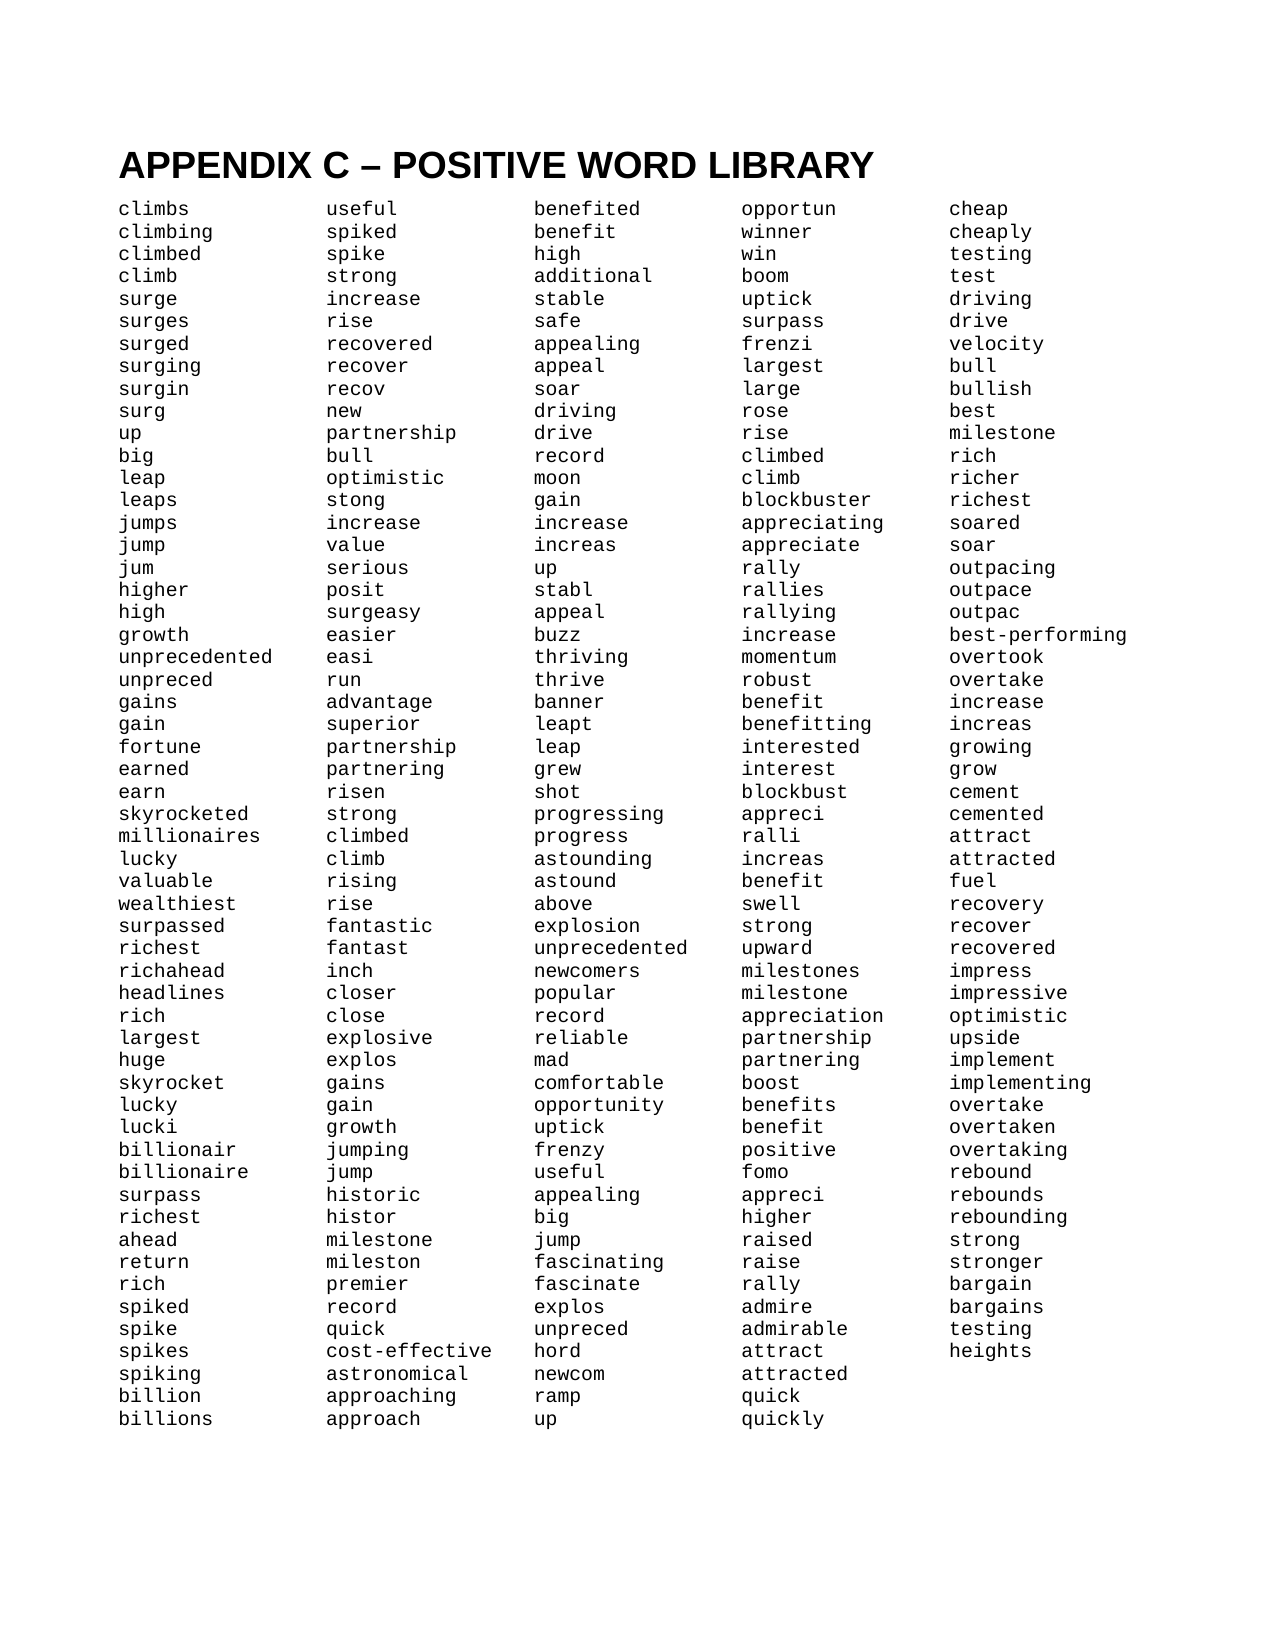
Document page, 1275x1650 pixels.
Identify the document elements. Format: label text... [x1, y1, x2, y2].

text drive [949, 311, 1157, 334]
text approach [326, 1409, 533, 1431]
text reliable [533, 1028, 741, 1050]
text progressing [533, 804, 741, 826]
text fortune [118, 737, 326, 759]
text lucky [118, 849, 326, 871]
text higher [118, 580, 326, 602]
text gain [326, 1095, 533, 1117]
text recov [326, 378, 533, 401]
text climbs [118, 199, 326, 222]
text impressive [949, 983, 1157, 1006]
text surpassed [118, 916, 326, 938]
text fascinating [533, 1252, 741, 1274]
text bullish [949, 378, 1157, 401]
subtitle APPENDIX C – POSITIVE WORD LIBRARY [118, 143, 1157, 187]
text astounding [533, 849, 741, 871]
text run [326, 669, 533, 692]
text bull [949, 356, 1157, 378]
text big [533, 1207, 741, 1229]
text up [533, 1409, 741, 1431]
text explos [533, 1297, 741, 1319]
text shot [533, 782, 741, 804]
text frenzy [533, 1140, 741, 1162]
text fomo [741, 1162, 949, 1185]
text richest [118, 1207, 326, 1229]
text bargain [949, 1274, 1157, 1297]
text attract [741, 1341, 949, 1364]
text gains [326, 1073, 533, 1095]
text higher [741, 1207, 949, 1229]
text unpreced [118, 669, 326, 692]
text appeal [533, 356, 741, 378]
text best-performing [949, 625, 1157, 647]
text interested [741, 737, 949, 759]
text large [741, 378, 949, 401]
text fuel [949, 871, 1157, 893]
text rally [741, 1274, 949, 1297]
text opportunity [533, 1095, 741, 1117]
text new [326, 401, 533, 423]
text hord [533, 1341, 741, 1364]
text mileston [326, 1252, 533, 1274]
text rich [949, 446, 1157, 468]
text implementing [949, 1073, 1157, 1095]
text surpass [118, 1185, 326, 1207]
text attract [949, 826, 1157, 849]
text grew [533, 759, 741, 782]
text growth [118, 625, 326, 647]
text robust [741, 669, 949, 692]
text partnering [741, 1050, 949, 1073]
text earn [118, 782, 326, 804]
text posit [326, 580, 533, 602]
text milestone [741, 983, 949, 1006]
text appreci [741, 1185, 949, 1207]
text billions [118, 1409, 326, 1431]
text surge [118, 289, 326, 311]
text explosion [533, 916, 741, 938]
text easier [326, 625, 533, 647]
text spike [118, 1319, 326, 1341]
text premier [326, 1274, 533, 1297]
text up [118, 423, 326, 446]
text gain [533, 490, 741, 513]
text skyrocket [118, 1073, 326, 1095]
text rising [326, 871, 533, 893]
text richest [949, 490, 1157, 513]
text useful [326, 199, 533, 222]
text jump [326, 1162, 533, 1185]
text positive [741, 1140, 949, 1162]
text milestone [949, 423, 1157, 446]
text winner [741, 222, 949, 244]
text richahead [118, 961, 326, 983]
text velocity [949, 334, 1157, 356]
text unprecedented [118, 647, 326, 669]
text increas [741, 849, 949, 871]
text moon [533, 468, 741, 490]
text jump [118, 535, 326, 558]
text test [949, 266, 1157, 289]
text increas [533, 535, 741, 558]
text ralli [741, 826, 949, 849]
text recover [949, 916, 1157, 938]
text ramp [533, 1386, 741, 1409]
text advantage [326, 692, 533, 714]
text newcom [533, 1364, 741, 1386]
text partnership [326, 423, 533, 446]
text drive [533, 423, 741, 446]
text overtaken [949, 1117, 1157, 1140]
text recovered [326, 334, 533, 356]
text leap [533, 737, 741, 759]
text testing [949, 244, 1157, 266]
text unprecedented [533, 938, 741, 961]
text upward [741, 938, 949, 961]
text increase [326, 513, 533, 535]
text cheaply [949, 222, 1157, 244]
text appreciate [741, 535, 949, 558]
text benefited [533, 199, 741, 222]
text richest [118, 938, 326, 961]
text increase [326, 289, 533, 311]
text thriving [533, 647, 741, 669]
text jumps [118, 513, 326, 535]
text uptick [741, 289, 949, 311]
text milestone [326, 1229, 533, 1252]
text popular [533, 983, 741, 1006]
text boom [741, 266, 949, 289]
text gain [118, 714, 326, 737]
text thrive [533, 669, 741, 692]
text lucki [118, 1117, 326, 1140]
text recover [326, 356, 533, 378]
text testing [949, 1319, 1157, 1341]
text appealing [533, 1185, 741, 1207]
text benefit [741, 692, 949, 714]
text overtaking [949, 1140, 1157, 1162]
text stronger [949, 1252, 1157, 1274]
text billion [118, 1386, 326, 1409]
text rally [741, 558, 949, 580]
text largest [741, 356, 949, 378]
text increase [533, 513, 741, 535]
text soar [949, 535, 1157, 558]
text overtake [949, 669, 1157, 692]
text quick [326, 1319, 533, 1341]
text millionaires [118, 826, 326, 849]
text bull [326, 446, 533, 468]
text big [118, 446, 326, 468]
text rose [741, 401, 949, 423]
text benefit [533, 222, 741, 244]
text surpass [741, 311, 949, 334]
text rich [118, 1274, 326, 1297]
text ahead [118, 1229, 326, 1252]
text optimistic [949, 1006, 1157, 1028]
text outpacing [949, 558, 1157, 580]
text jum [118, 558, 326, 580]
text huge [118, 1050, 326, 1073]
text rise [741, 423, 949, 446]
text record [533, 1006, 741, 1028]
text overtook [949, 647, 1157, 669]
text surges [118, 311, 326, 334]
text mad [533, 1050, 741, 1073]
text comfortable [533, 1073, 741, 1095]
text quickly [741, 1409, 949, 1431]
text strong [741, 916, 949, 938]
text grow [949, 759, 1157, 782]
text growing [949, 737, 1157, 759]
text gains [118, 692, 326, 714]
text stabl [533, 580, 741, 602]
text unpreced [533, 1319, 741, 1341]
text close [326, 1006, 533, 1028]
text spiking [118, 1364, 326, 1386]
text raised [741, 1229, 949, 1252]
text boost [741, 1073, 949, 1095]
text newcomers [533, 961, 741, 983]
text upside [949, 1028, 1157, 1050]
text benefitting [741, 714, 949, 737]
text increase [741, 625, 949, 647]
text rebounds [949, 1185, 1157, 1207]
text recovered [949, 938, 1157, 961]
text lucky [118, 1095, 326, 1117]
text cemented [949, 804, 1157, 826]
text recovery [949, 893, 1157, 916]
text headlines [118, 983, 326, 1006]
text blockbust [741, 782, 949, 804]
text spiked [326, 222, 533, 244]
text rebounding [949, 1207, 1157, 1229]
text appreci [741, 804, 949, 826]
text optimistic [326, 468, 533, 490]
text partnering [326, 759, 533, 782]
text fascinate [533, 1274, 741, 1297]
text appealing [533, 334, 741, 356]
text driving [533, 401, 741, 423]
text outpac [949, 602, 1157, 625]
text benefits [741, 1095, 949, 1117]
text stong [326, 490, 533, 513]
text milestones [741, 961, 949, 983]
text jump [533, 1229, 741, 1252]
text record [533, 446, 741, 468]
text raise [741, 1252, 949, 1274]
text climbing [118, 222, 326, 244]
text surged [118, 334, 326, 356]
text leaps [118, 490, 326, 513]
text appeal [533, 602, 741, 625]
text billionair [118, 1140, 326, 1162]
text high [533, 244, 741, 266]
text climb [118, 266, 326, 289]
text strong [326, 266, 533, 289]
text swell [741, 893, 949, 916]
text uptick [533, 1117, 741, 1140]
text attracted [741, 1364, 949, 1386]
text leap [118, 468, 326, 490]
text driving [949, 289, 1157, 311]
text value [326, 535, 533, 558]
text climbed [741, 446, 949, 468]
text increas [949, 714, 1157, 737]
text opportun [741, 199, 949, 222]
text stable [533, 289, 741, 311]
text return [118, 1252, 326, 1274]
text outpace [949, 580, 1157, 602]
text high [118, 602, 326, 625]
text valuable [118, 871, 326, 893]
text easi [326, 647, 533, 669]
text approaching [326, 1386, 533, 1409]
text spiked [118, 1297, 326, 1319]
text admirable [741, 1319, 949, 1341]
text appreciating [741, 513, 949, 535]
text buzz [533, 625, 741, 647]
text frenzi [741, 334, 949, 356]
text histor [326, 1207, 533, 1229]
text win [741, 244, 949, 266]
text partnership [326, 737, 533, 759]
text growth [326, 1117, 533, 1140]
text serious [326, 558, 533, 580]
text benefit [741, 871, 949, 893]
text partnership [741, 1028, 949, 1050]
text largest [118, 1028, 326, 1050]
text explosive [326, 1028, 533, 1050]
text rich [118, 1006, 326, 1028]
text attracted [949, 849, 1157, 871]
text earned [118, 759, 326, 782]
text cheap [949, 199, 1157, 222]
text spikes [118, 1341, 326, 1364]
text cement [949, 782, 1157, 804]
text strong [326, 804, 533, 826]
text risen [326, 782, 533, 804]
text rise [326, 311, 533, 334]
text climbed [118, 244, 326, 266]
text surgin [118, 378, 326, 401]
text wealthiest [118, 893, 326, 916]
text interest [741, 759, 949, 782]
text best [949, 401, 1157, 423]
text bargains [949, 1297, 1157, 1319]
text useful [533, 1162, 741, 1185]
text impress [949, 961, 1157, 983]
text rallies [741, 580, 949, 602]
text rallying [741, 602, 949, 625]
text climb [326, 849, 533, 871]
text richer [949, 468, 1157, 490]
text heights [949, 1341, 1157, 1364]
text explos [326, 1050, 533, 1073]
text rebound [949, 1162, 1157, 1185]
text benefit [741, 1117, 949, 1140]
text appreciation [741, 1006, 949, 1028]
text soared [949, 513, 1157, 535]
text admire [741, 1297, 949, 1319]
text overtake [949, 1095, 1157, 1117]
text spike [326, 244, 533, 266]
text additional [533, 266, 741, 289]
text fantastic [326, 916, 533, 938]
text surging [118, 356, 326, 378]
text banner [533, 692, 741, 714]
text momentum [741, 647, 949, 669]
text rise [326, 893, 533, 916]
text historic [326, 1185, 533, 1207]
text leapt [533, 714, 741, 737]
text closer [326, 983, 533, 1006]
text jumping [326, 1140, 533, 1162]
text superior [326, 714, 533, 737]
text quick [741, 1386, 949, 1409]
text increase [949, 692, 1157, 714]
text astronomical [326, 1364, 533, 1386]
text billionaire [118, 1162, 326, 1185]
text soar [533, 378, 741, 401]
text climbed [326, 826, 533, 849]
text cost-effective [326, 1341, 533, 1364]
text record [326, 1297, 533, 1319]
text skyrocketed [118, 804, 326, 826]
text surgeasy [326, 602, 533, 625]
text blockbuster [741, 490, 949, 513]
text strong [949, 1229, 1157, 1252]
text inch [326, 961, 533, 983]
text implement [949, 1050, 1157, 1073]
text fantast [326, 938, 533, 961]
text above [533, 893, 741, 916]
text progress [533, 826, 741, 849]
text up [533, 558, 741, 580]
text safe [533, 311, 741, 334]
text surg [118, 401, 326, 423]
text astound [533, 871, 741, 893]
text climb [741, 468, 949, 490]
